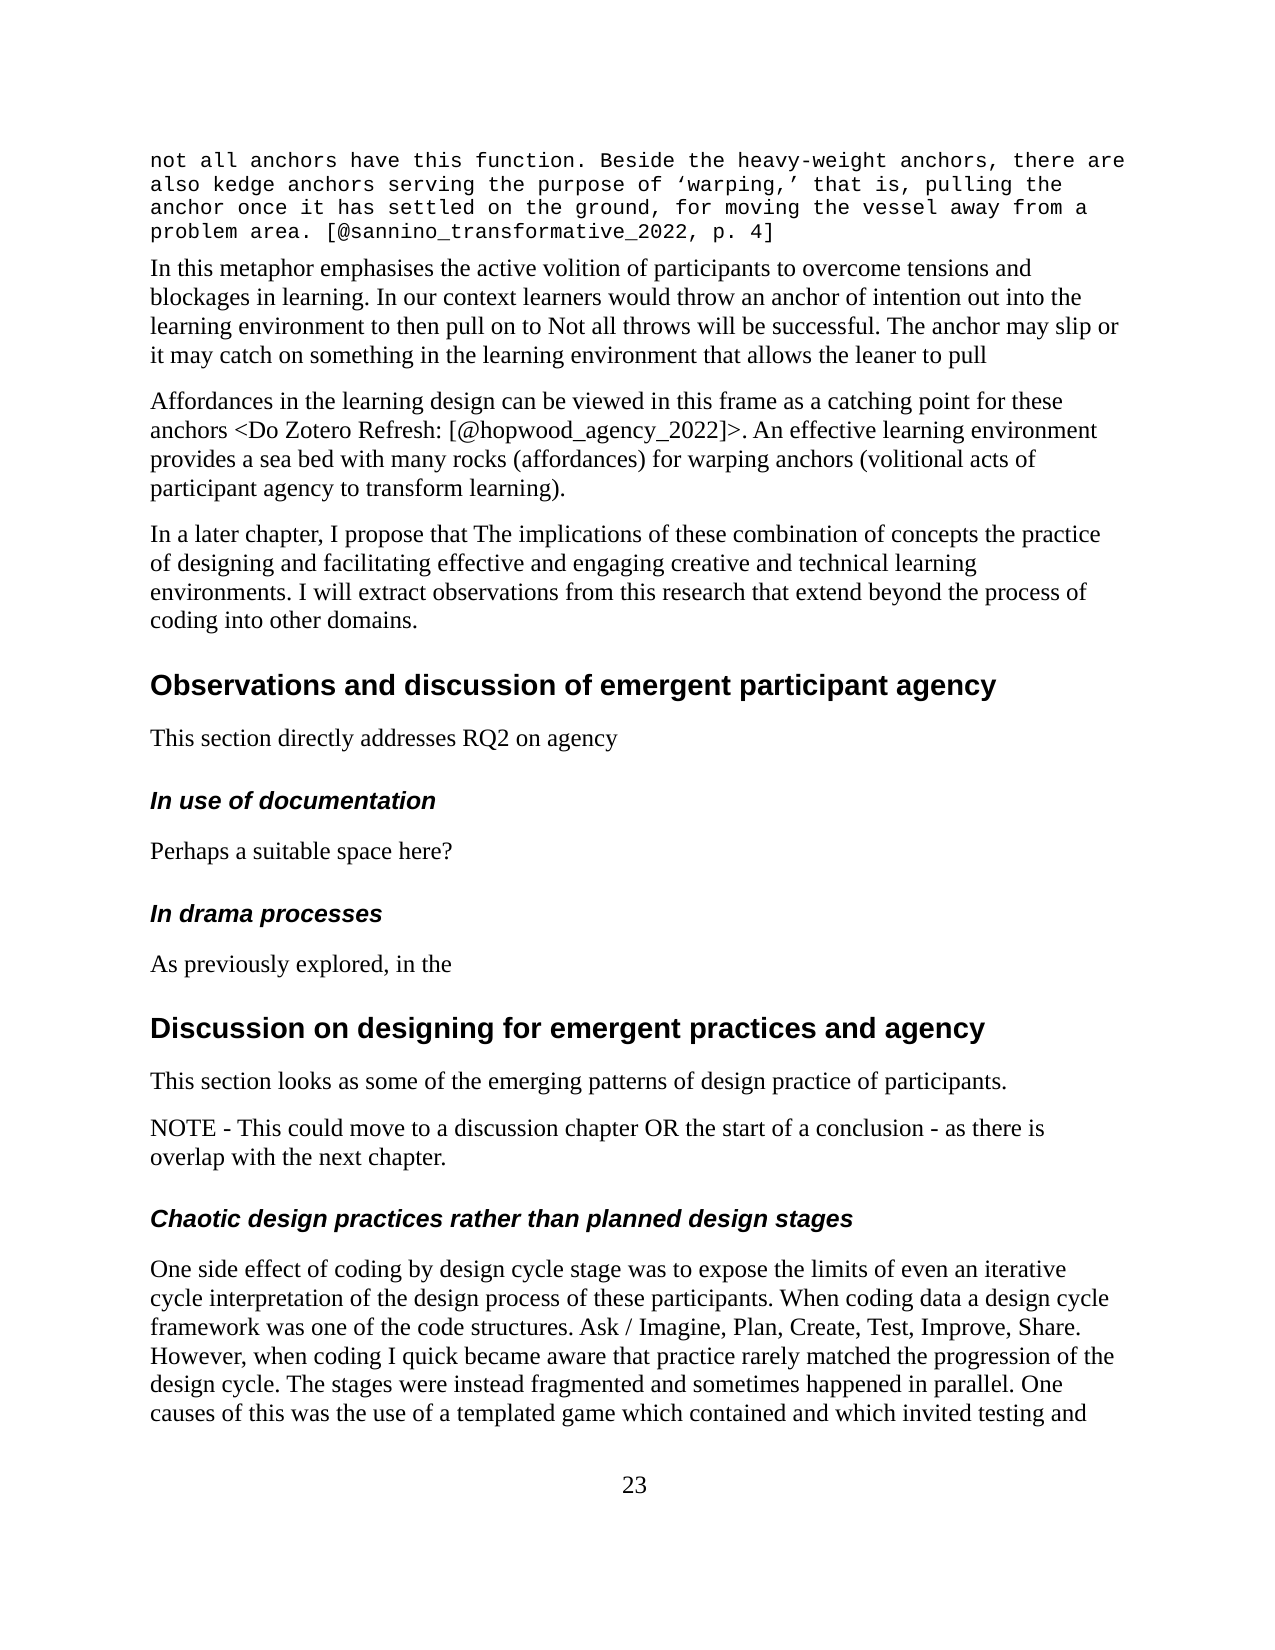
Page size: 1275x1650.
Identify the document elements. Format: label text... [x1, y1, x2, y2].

text In this metaphor emphasises the active volition of participants to overcome tensions and blockages in learning. In our context learners would throw an anchor of intention out into the learning environment to then pull on to Not all throws will be successful. The anchor may slip or it may catch on something in the learning environment that allows the leaner to pull [150, 253, 1125, 368]
text Affordances in the learning design can be viewed in this frame as a catching point for these anchors <Do Zotero Refresh: [@hopwood_agency_2022]>. An effective learning environment provides a sea bed with many rocks (affordances) for warping anchors (volitional acts of participant agency to transform learning). [150, 386, 1125, 501]
subtitle In use of documentation [150, 786, 1125, 814]
subtitle Chaotic design practices rather than planned design stages [150, 1204, 1125, 1233]
text This section looks as some of the emerging patterns of design practice of participants. [150, 1066, 1125, 1095]
text Perhaps a suitable space here? [150, 836, 1125, 865]
subtitle In drama processes [150, 899, 1125, 927]
subtitle Observations and discussion of emergent participant agency [150, 668, 1125, 702]
text One side effect of coding by design cycle stage was to expose the limits of even an iterative cycle interpretation of the design process of these participants. When coding data a design cycle framework was one of the code structures. Ask / Imagine, Plan, Create, Test, Improve, Share. However, when coding I quick became aware that practice rarely matched the progression of the design cycle. The stages were instead fragmented and sometimes happened in parallel. One causes of this was the use of a templated game which contained and which invited testing and [150, 1254, 1125, 1427]
text As previously explored, in the [150, 949, 1125, 977]
text In a later chapter, I propose that The implications of these combination of concepts the practice of designing and facilitating effective and engaging creative and technical learning environments. I will extract observations from this research that extend beyond the process of coding into other domains. [150, 519, 1125, 634]
text NOTE - This could move to a discussion chapter OR the start of a conclusion - as there is overlap with the next chapter. [150, 1113, 1125, 1171]
subtitle Discussion on designing for emergent practices and agency [150, 1011, 1125, 1045]
text not all anchors have this function. Beside the heavy-weight anchors, there are also kedge anchors serving the purpose of ‘warping,’ that is, pulling the anchor once it has settled on the ground, for moving the vessel away from a problem area. [@sannino_transformative_2022, p. 4] [150, 150, 1125, 244]
text This section directly addresses RQ2 on agency [150, 723, 1125, 752]
